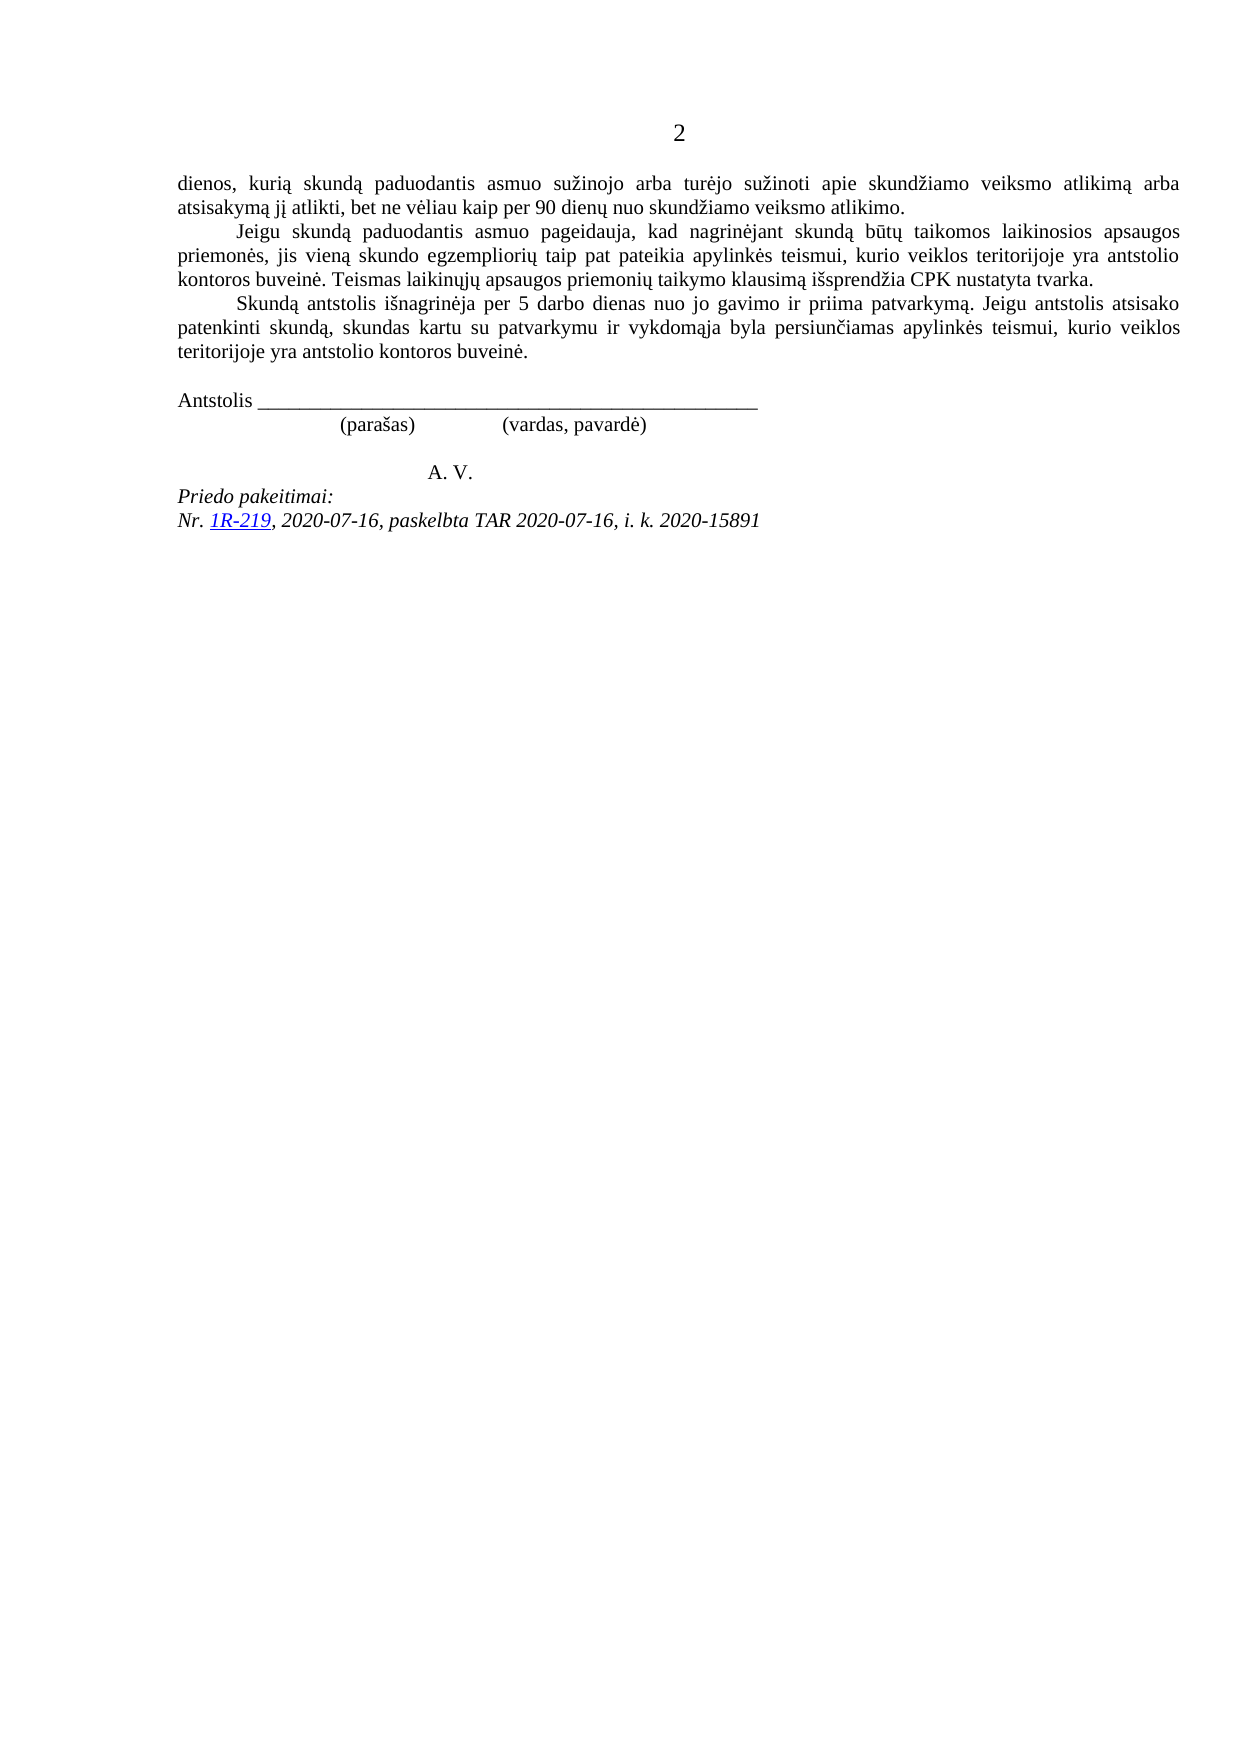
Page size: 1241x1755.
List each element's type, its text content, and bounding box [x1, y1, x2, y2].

text Jeigu skundą paduodantis asmuo pageidauja, kad nagrinėjant skundą būtų taikomos laikinosios apsaugos priemonės, jis vieną skundo egzempliorių taip pat pateikia apylinkės teismui, kurio veiklos teritorijoje yra antstolio kontoros buveinė. Teismas laikinųjų apsaugos priemonių taikymo klausimą išsprendžia CPK nustatyta tvarka. [177, 219, 1181, 291]
text dienos, kurią skundą paduodantis asmuo sužinojo arba turėjo sužinoti apie skundžiamo veiksmo atlikimą arba atsisakymą jį atlikti, bet ne vėliau kaip per 90 dienų nuo skundžiamo veiksmo atlikimo. [177, 171, 1181, 219]
text A. V. [427, 460, 1181, 484]
text Skundą antstolis išnagrinėja per 5 darbo dienas nuo jo gavimo ir priima patvarkymą. Jeigu antstolis atsisako patenkinti skundą, skundas kartu su patvarkymu ir vykdomąja byla persiunčiamas apylinkės teismui, kurio veiklos teritorijoje yra antstolio kontoros buveinė. [177, 291, 1181, 363]
text Antstolis ________________________________________________ [177, 387, 1181, 412]
text Nr. 1R-219, 2020-07-16, paskelbta TAR 2020-07-16, i. k. 2020-15891 [177, 508, 1181, 532]
text Priedo pakeitimai: [177, 484, 1181, 508]
text (parašas) (vardas, pavardė) [340, 412, 1181, 436]
